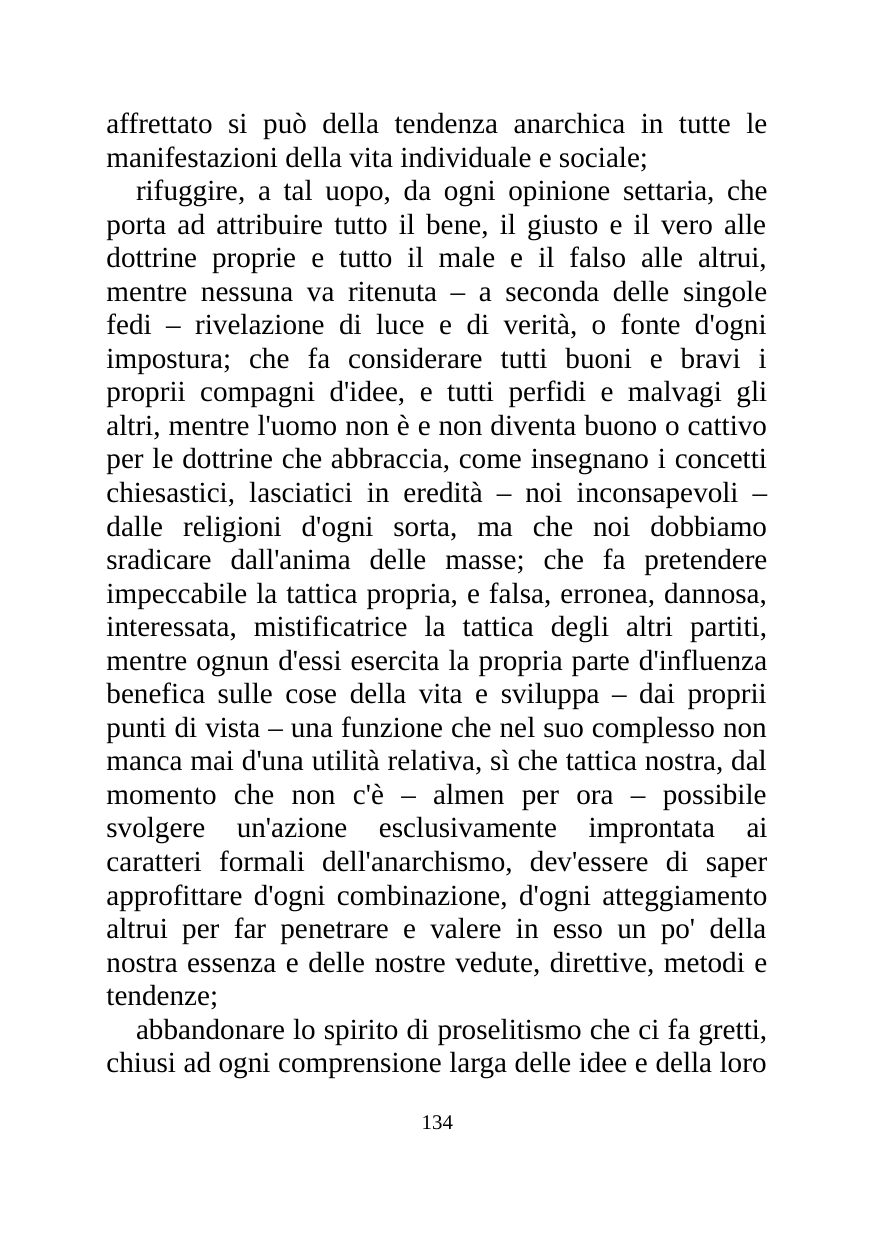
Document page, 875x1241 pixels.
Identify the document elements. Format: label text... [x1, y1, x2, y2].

text rifuggire, a tal uopo, da ogni opinione settaria, che porta ad attribuire tutto il bene, il giusto e il vero alle dottrine proprie e tutto il male e il falso alle altrui, mentre nessuna va ritenuta – a seconda delle singole fedi – rivelazione di luce e di verità, o fonte d'ogni impostura; che fa considerare tutti buoni e bravi i proprii compagni d'idee, e tutti perfidi e malvagi gli altri, mentre l'uomo non è e non diventa buono o cattivo per le dottrine che abbraccia, come insegnano i concetti chiesastici, lasciatici in eredità – noi inconsapevoli – dalle religioni d'ogni sorta, ma che noi dobbiamo sradicare dall'anima delle masse; che fa pretendere impeccabile la tattica propria, e falsa, erronea, dannosa, interessata, mistificatrice la tattica degli altri partiti, mentre ognun d'essi esercita la propria parte d'influenza benefica sulle cose della vita e sviluppa – dai proprii punti di vista – una funzione che nel suo complesso non manca mai d'una utilità relativa, sì che tattica nostra, dal momento che non c'è – almen per ora – possibile svolgere un'azione esclusivamente improntata ai caratteri formali dell'anarchismo, dev'essere di saper approfittare d'ogni combinazione, d'ogni atteggiamento altrui per far penetrare e valere in esso un po' della nostra essenza e delle nostre vedute, direttive, metodi e tendenze; [106, 173, 768, 1012]
text affrettato si può della tendenza anarchica in tutte le manifestazioni della vita individuale e sociale; [106, 106, 768, 173]
text abbandonare lo spirito di proselitismo che ci fa gretti, chiusi ad ogni comprensione larga delle idee e della loro [106, 1012, 768, 1079]
